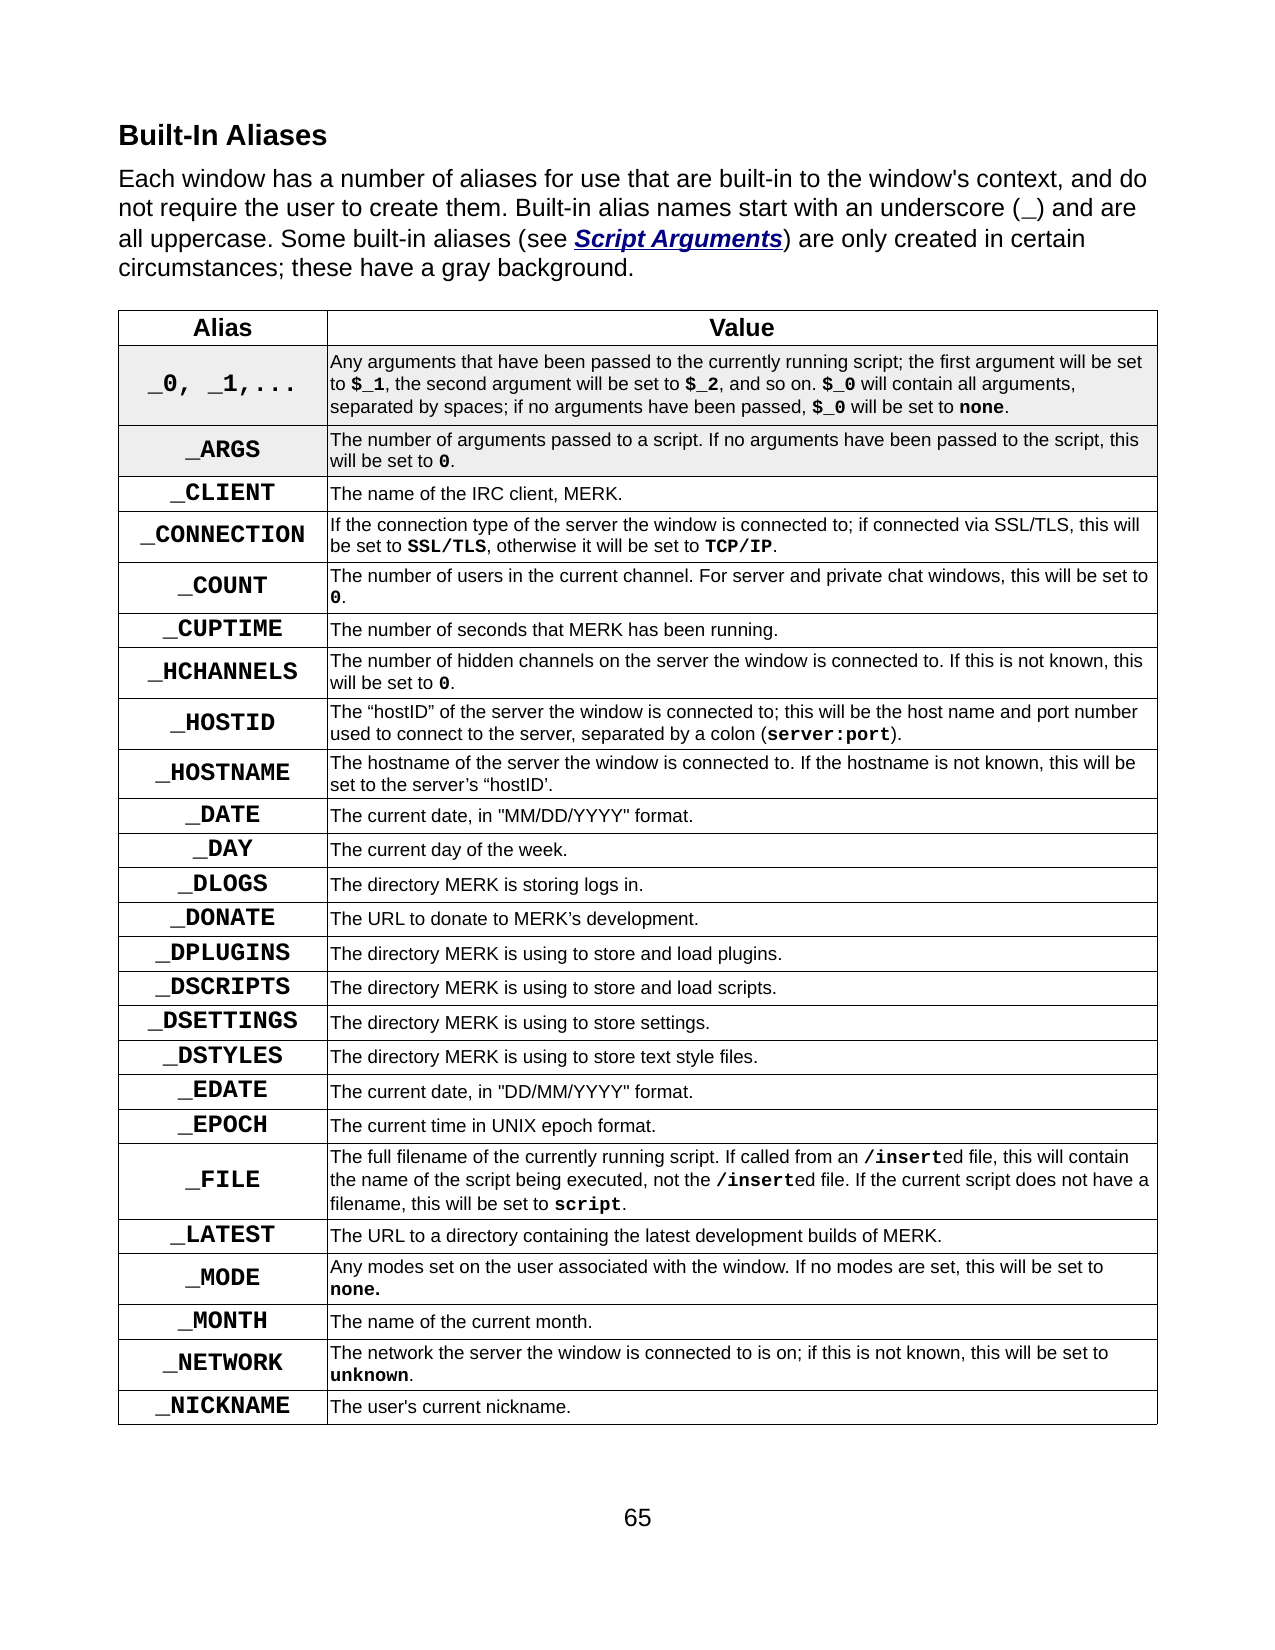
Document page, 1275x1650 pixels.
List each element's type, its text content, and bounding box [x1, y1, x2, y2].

table_cell _FILE [119, 1144, 327, 1219]
table_cell The directory MERK is using to store text style files. [328, 1041, 1157, 1074]
table_cell _DLOGS [119, 868, 327, 902]
table_cell _DSTYLES [119, 1041, 327, 1074]
table_cell Any modes set on the user associated with the window. If no modes are set, this will be set to none. [328, 1254, 1157, 1304]
table_cell The directory MERK is storing logs in. [328, 868, 1157, 902]
table_cell _LATEST [119, 1220, 327, 1253]
table_cell If the connection type of the server the window is connected to; if connected via SSL/TLS, this will be set to SSL/TLS, otherwise it will be set to TCP/IP. [328, 512, 1157, 562]
table_cell The URL to donate to MERK’s development. [328, 903, 1157, 936]
table_cell _CONNECTION [119, 512, 327, 562]
table_cell _HOSTID [119, 699, 327, 749]
table_cell The directory MERK is using to store and load plugins. [328, 937, 1157, 971]
table_cell _DPLUGINS [119, 937, 327, 971]
table_cell The number of hidden channels on the server the window is connected to. If this is not known, this will be set to 0. [328, 648, 1157, 698]
table_cell _DSETTINGS [119, 1006, 327, 1039]
table_cell The name of the IRC client, MERK. [328, 477, 1157, 511]
table_cell The “hostID” of the server the window is connected to; this will be the host name and port number used to connect to the server, separated by a colon (server:port). [328, 699, 1157, 749]
table_cell _HOSTNAME [119, 750, 327, 798]
table_cell The number of arguments passed to a script. If no arguments have been passed to the script, this will be set to 0. [328, 426, 1157, 476]
text Each window has a number of aliases for use that are built-in to the window's context, and do not require the user to create them. Built-in alias names start with an underscore (_) and are all uppercase. Some built-in aliases (see Script Arguments) are only created in certain circumstances; these have a gray background. [118, 164, 1157, 281]
table_cell _HCHANNELS [119, 648, 327, 698]
table_cell _ARGS [119, 426, 327, 476]
table_cell _CUPTIME [119, 614, 327, 647]
table_cell The directory MERK is using to store settings. [328, 1006, 1157, 1039]
table_cell _MONTH [119, 1305, 327, 1339]
table_header Value [328, 311, 1157, 345]
table_cell The number of seconds that MERK has been running. [328, 614, 1157, 647]
table_cell The number of users in the current channel. For server and private chat windows, this will be set to 0. [328, 563, 1157, 612]
table_cell _EDATE [119, 1075, 327, 1108]
table_cell _0, _1,... [119, 346, 327, 425]
table_cell _NETWORK [119, 1340, 327, 1389]
table_cell The user's current nickname. [328, 1391, 1157, 1424]
table_cell _EPOCH [119, 1110, 327, 1143]
table_cell The URL to a directory containing the latest development builds of MERK. [328, 1220, 1157, 1253]
table_header Alias [119, 311, 327, 345]
table_cell _MODE [119, 1254, 327, 1304]
table_cell The current date, in "DD/MM/YYYY" format. [328, 1075, 1157, 1108]
table_cell The full filename of the currently running script. If called from an /inserted file, this will contain the name of the script being executed, not the /inserted file. If the current script does not have a filename, this will be set to script. [328, 1144, 1157, 1219]
table_cell The network the server the window is connected to is on; if this is not known, this will be set to unknown. [328, 1340, 1157, 1389]
table_cell _DSCRIPTS [119, 972, 327, 1005]
table_cell The hostname of the server the window is connected to. If the hostname is not known, this will be set to the server’s “hostID’. [328, 750, 1157, 798]
table_cell _NICKNAME [119, 1391, 327, 1424]
table_cell _DONATE [119, 903, 327, 936]
table_cell _COUNT [119, 563, 327, 612]
table_cell The current day of the week. [328, 834, 1157, 867]
table_cell _DAY [119, 834, 327, 867]
table_cell The directory MERK is using to store and load scripts. [328, 972, 1157, 1005]
subtitle Built-In Aliases [118, 118, 1157, 152]
table_cell Any arguments that have been passed to the currently running script; the first argument will be set to $_1, the second argument will be set to $_2, and so on. $_0 will contain all arguments, separated by spaces; if no arguments have been passed, $_0 will be set to none. [328, 346, 1157, 425]
table_cell The current time in UNIX epoch format. [328, 1110, 1157, 1143]
table_cell _CLIENT [119, 477, 327, 511]
table_cell The name of the current month. [328, 1305, 1157, 1339]
table_cell _DATE [119, 799, 327, 833]
table_cell The current date, in "MM/DD/YYYY" format. [328, 799, 1157, 833]
